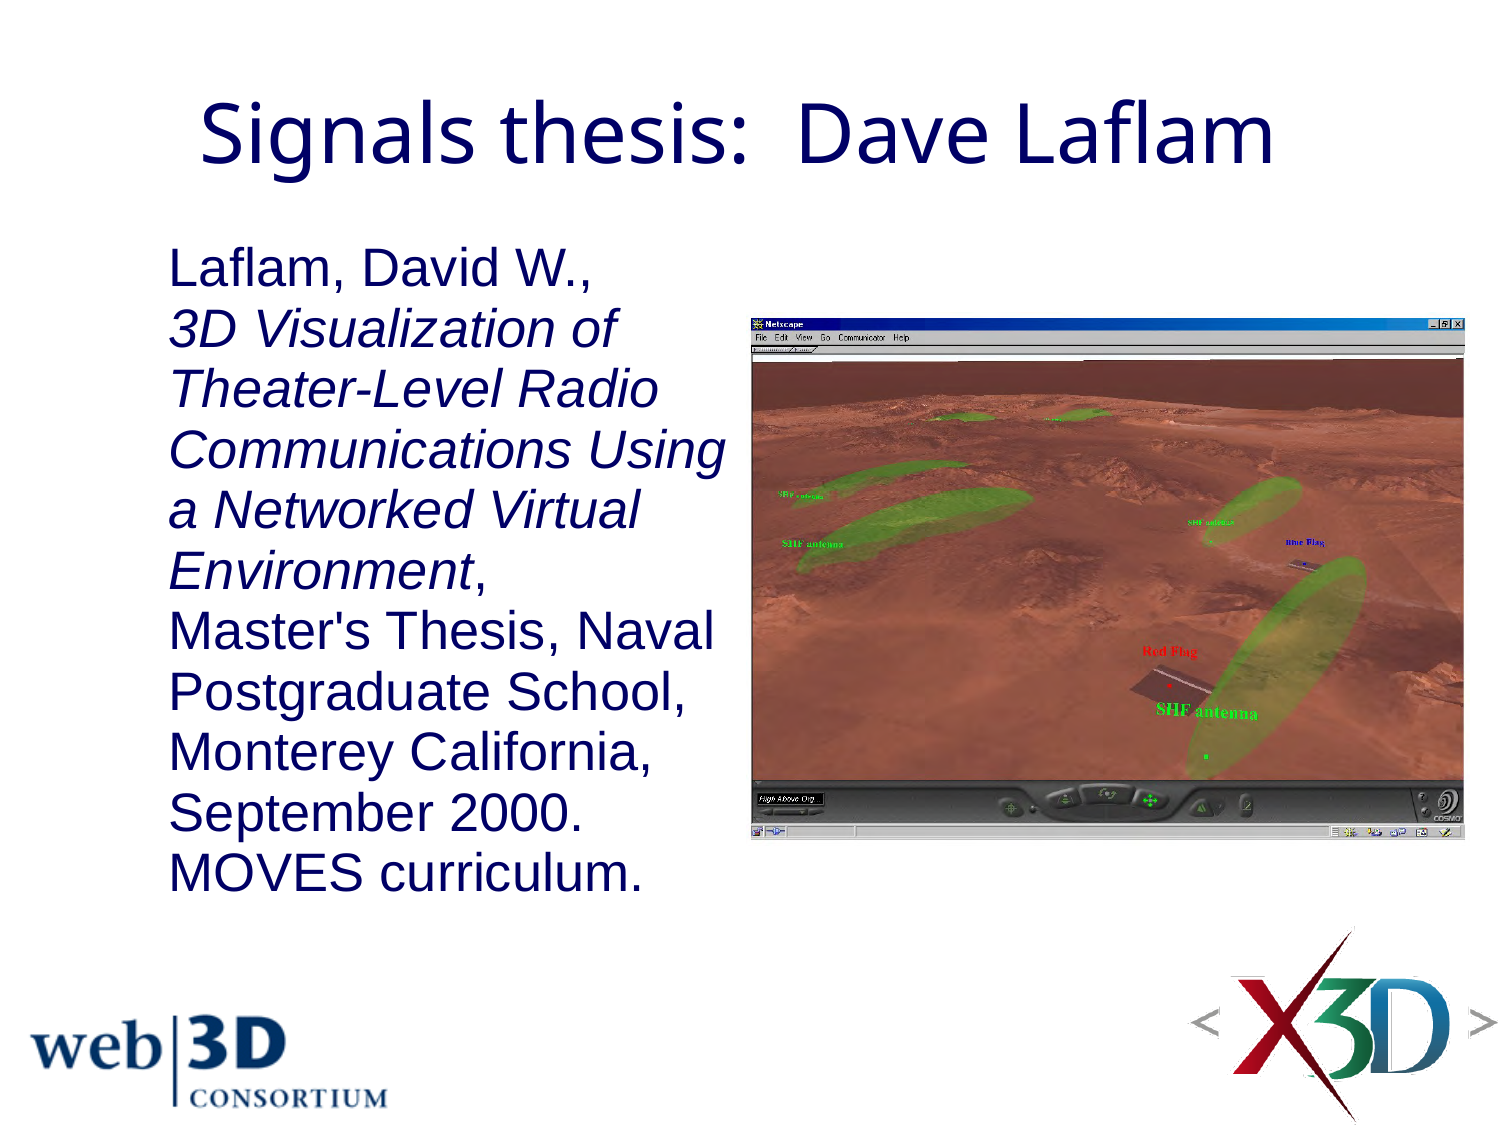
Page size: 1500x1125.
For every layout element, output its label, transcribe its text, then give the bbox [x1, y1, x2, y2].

list Laflam, David W., 3D Visualization of Theater-Level Radio Communications Using a Networked Virtual Environment, Master's Thesis, Naval Postgraduate School, Monterey California, September 2000. MOVES curriculum. [112, 237, 735, 1001]
title Signals thesis: Dave Laflam [112, 37, 1388, 226]
picture [746, 312, 1470, 846]
picture [12, 998, 413, 1118]
picture [1187, 926, 1500, 1125]
